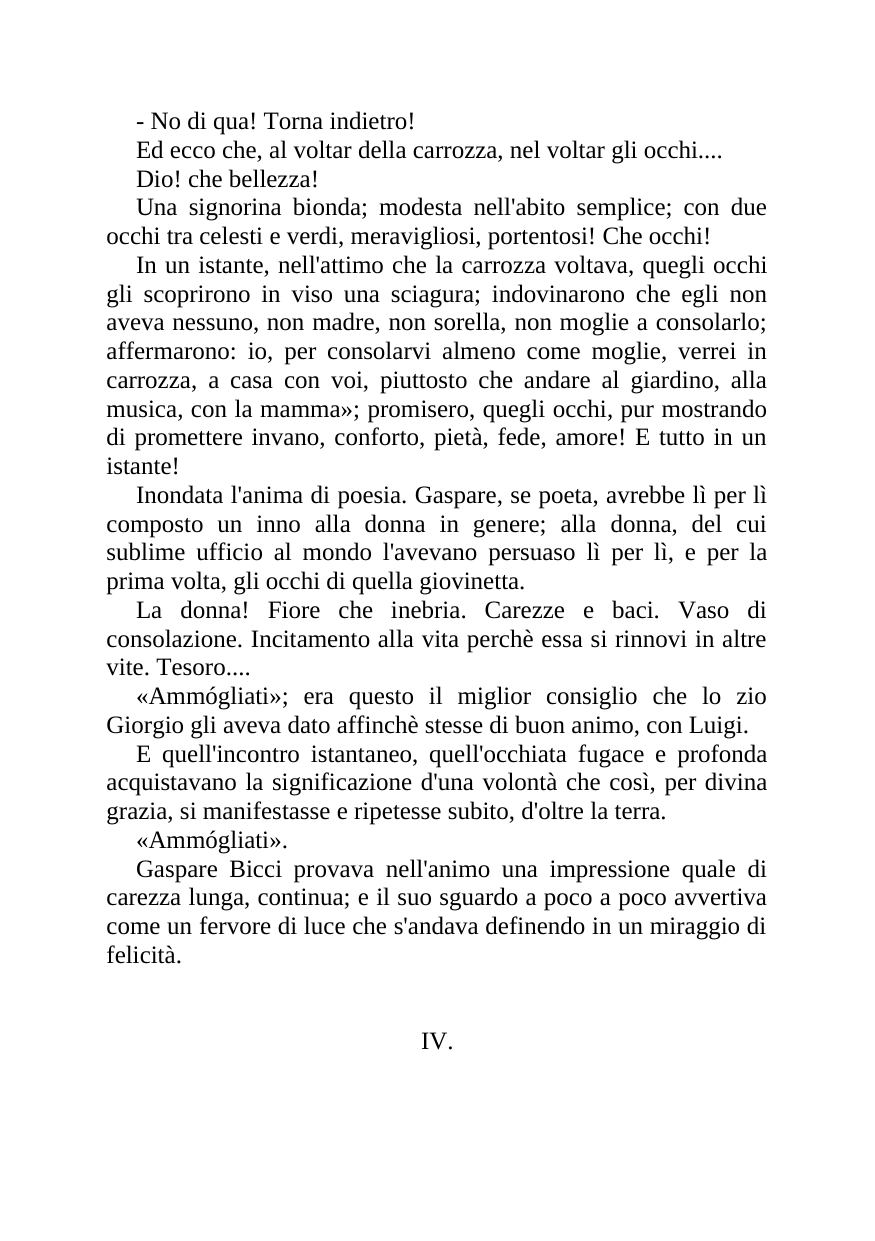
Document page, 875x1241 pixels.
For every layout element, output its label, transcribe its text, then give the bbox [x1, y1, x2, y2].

text La donna! Fiore che inebria. Carezze e baci. Vaso di consolazione. Incitamento alla vita perchè essa si rinnovi in altre vite. Tesoro.... [106, 595, 768, 681]
text Dio! che bellezza! [106, 164, 768, 192]
text Ed ecco che, al voltar della carrozza, nel voltar gli occhi.... [106, 135, 768, 164]
text In un istante, nell'attimo che la carrozza voltava, quegli occhi gli scoprirono in viso una sciagura; indovinarono che egli non aveva nessuno, non madre, non sorella, non moglie a consolarlo; affermarono: io, per consolarvi almeno come moglie, verrei in carrozza, a casa con voi, piuttosto che andare al giardino, alla musica, con la mamma»; promisero, quegli occhi, pur mostrando di promettere invano, conforto, pietà, fede, amore! E tutto in un istante! [106, 250, 768, 480]
text «Ammógliati»; era questo il miglior consiglio che lo zio Giorgio gli aveva dato affinchè stesse di buon animo, con Luigi. [106, 681, 768, 739]
text Una signorina bionda; modesta nell'abito semplice; con due occhi tra celesti e verdi, meravigliosi, portentosi! Che occhi! [106, 192, 768, 250]
text Inondata l'anima di poesia. Gaspare, se poeta, avrebbe lì per lì composto un inno alla donna in genere; alla donna, del cui sublime ufficio al mondo l'avevano persuaso lì per lì, e per la prima volta, gli occhi di quella giovinetta. [106, 480, 768, 595]
text IV. [106, 1026, 768, 1055]
text «Ammógliati». [106, 825, 768, 854]
text Gaspare Bicci provava nell'animo una impressione quale di carezza lunga, continua; e il suo sguardo a poco a poco avvertiva come un fervore di luce che s'andava definendo in un miraggio di felicità. [106, 854, 768, 969]
text E quell'incontro istantaneo, quell'occhiata fugace e profonda acquistavano la significazione d'una volontà che così, per divina grazia, si manifestasse e ripetesse subito, d'oltre la terra. [106, 739, 768, 825]
text - No di qua! Torna indietro! [106, 106, 768, 135]
